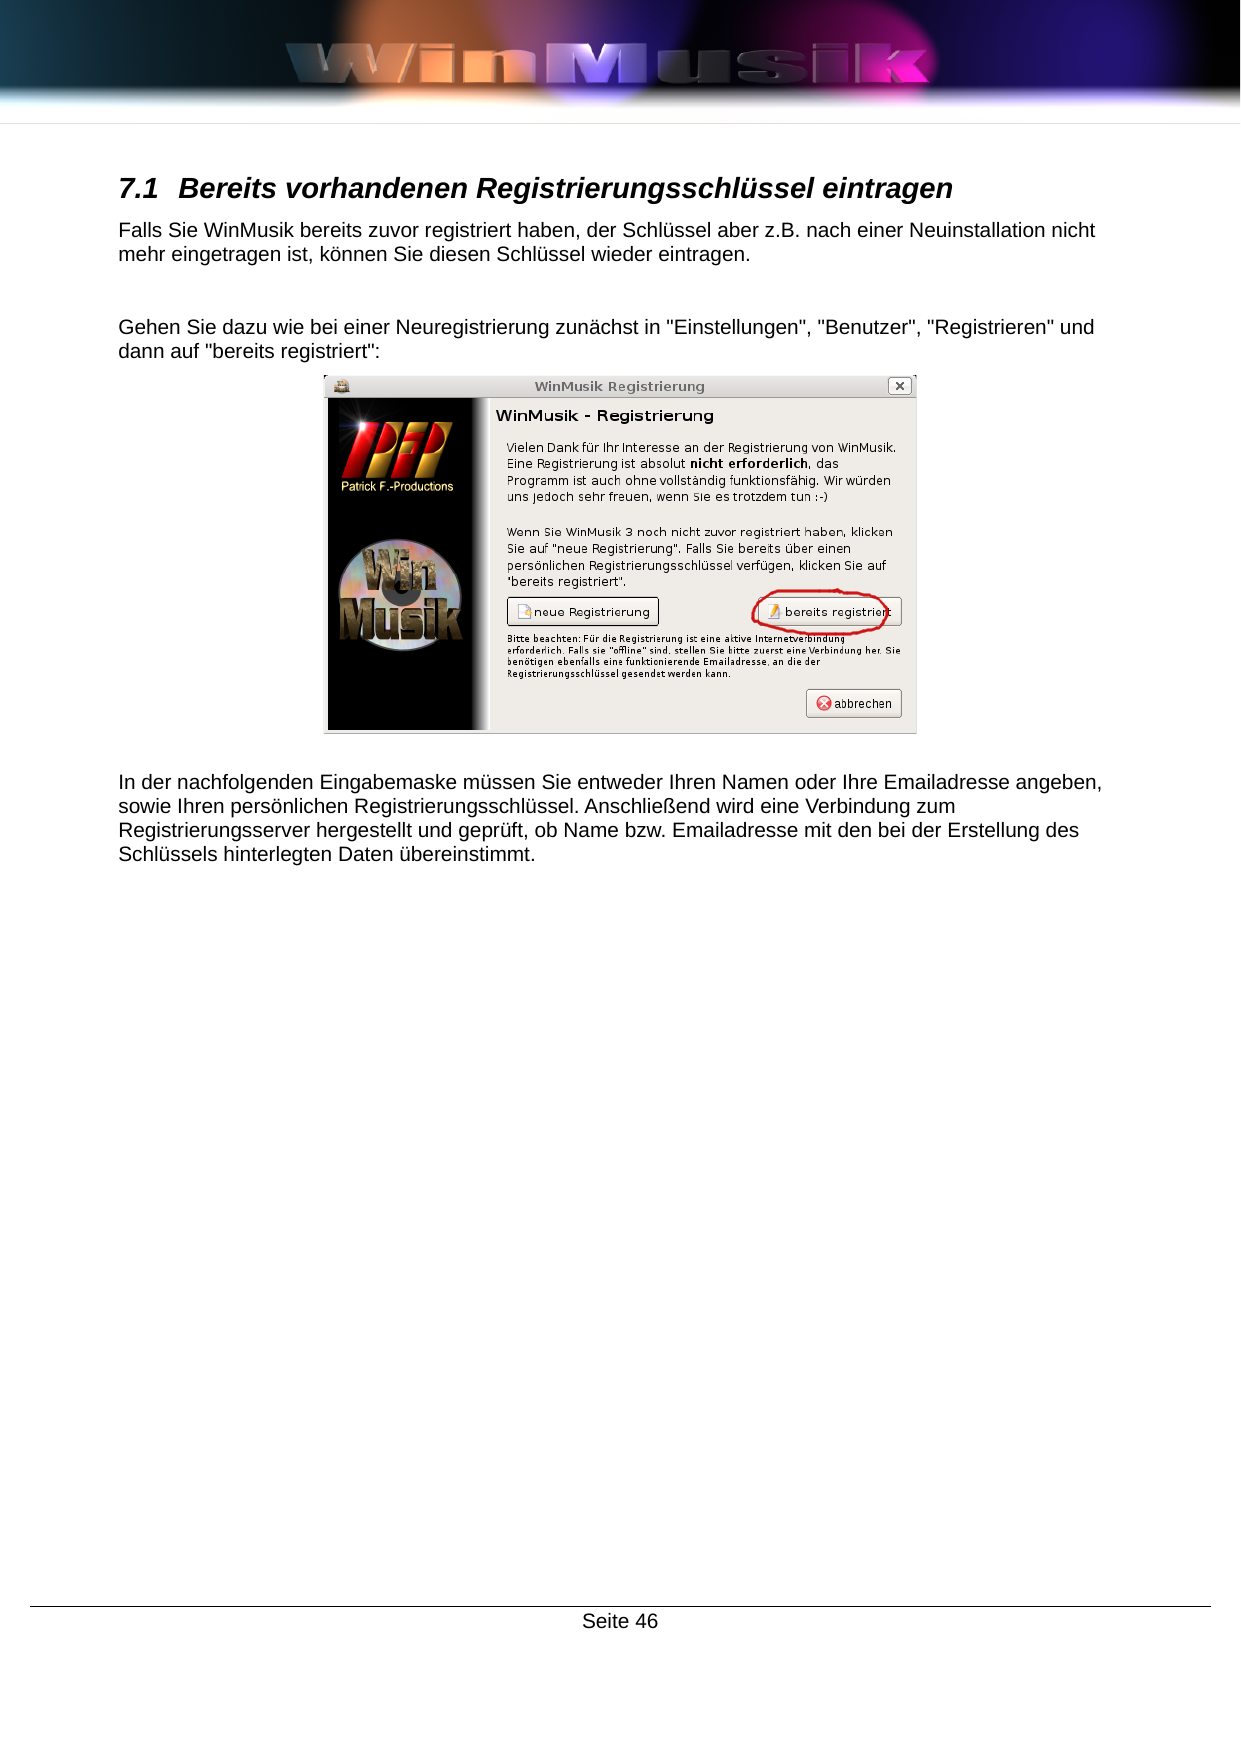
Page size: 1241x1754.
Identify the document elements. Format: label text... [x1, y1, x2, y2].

text Falls Sie WinMusik bereits zuvor registriert haben, der Schlüssel aber z.B. nach einer Neuinstallation nicht mehr eingetragen ist, können Sie diesen Schlüssel wieder eintragen. [118, 218, 1122, 266]
text In der nachfolgenden Eingabemaske müssen Sie entweder Ihren Namen oder Ihre Emailadresse angeben, sowie Ihren persönlichen Registrierungsschlüssel. Anschließend wird eine Verbindung zum Registrierungsserver hergestellt und geprüft, ob Name bzw. Emailadresse mit den bei der Erstellung des Schlüssels hinterlegten Daten übereinstimmt. [118, 770, 1122, 866]
text Gehen Sie dazu wie bei einer Neuregistrierung zunächst in "Einstellungen", "Benutzer", "Registrieren" und dann auf "bereits registriert": [118, 314, 1122, 362]
subtitle Bereits vorhandenen Registrierungsschlüssel eintragen [118, 172, 1122, 205]
picture [323, 375, 917, 734]
